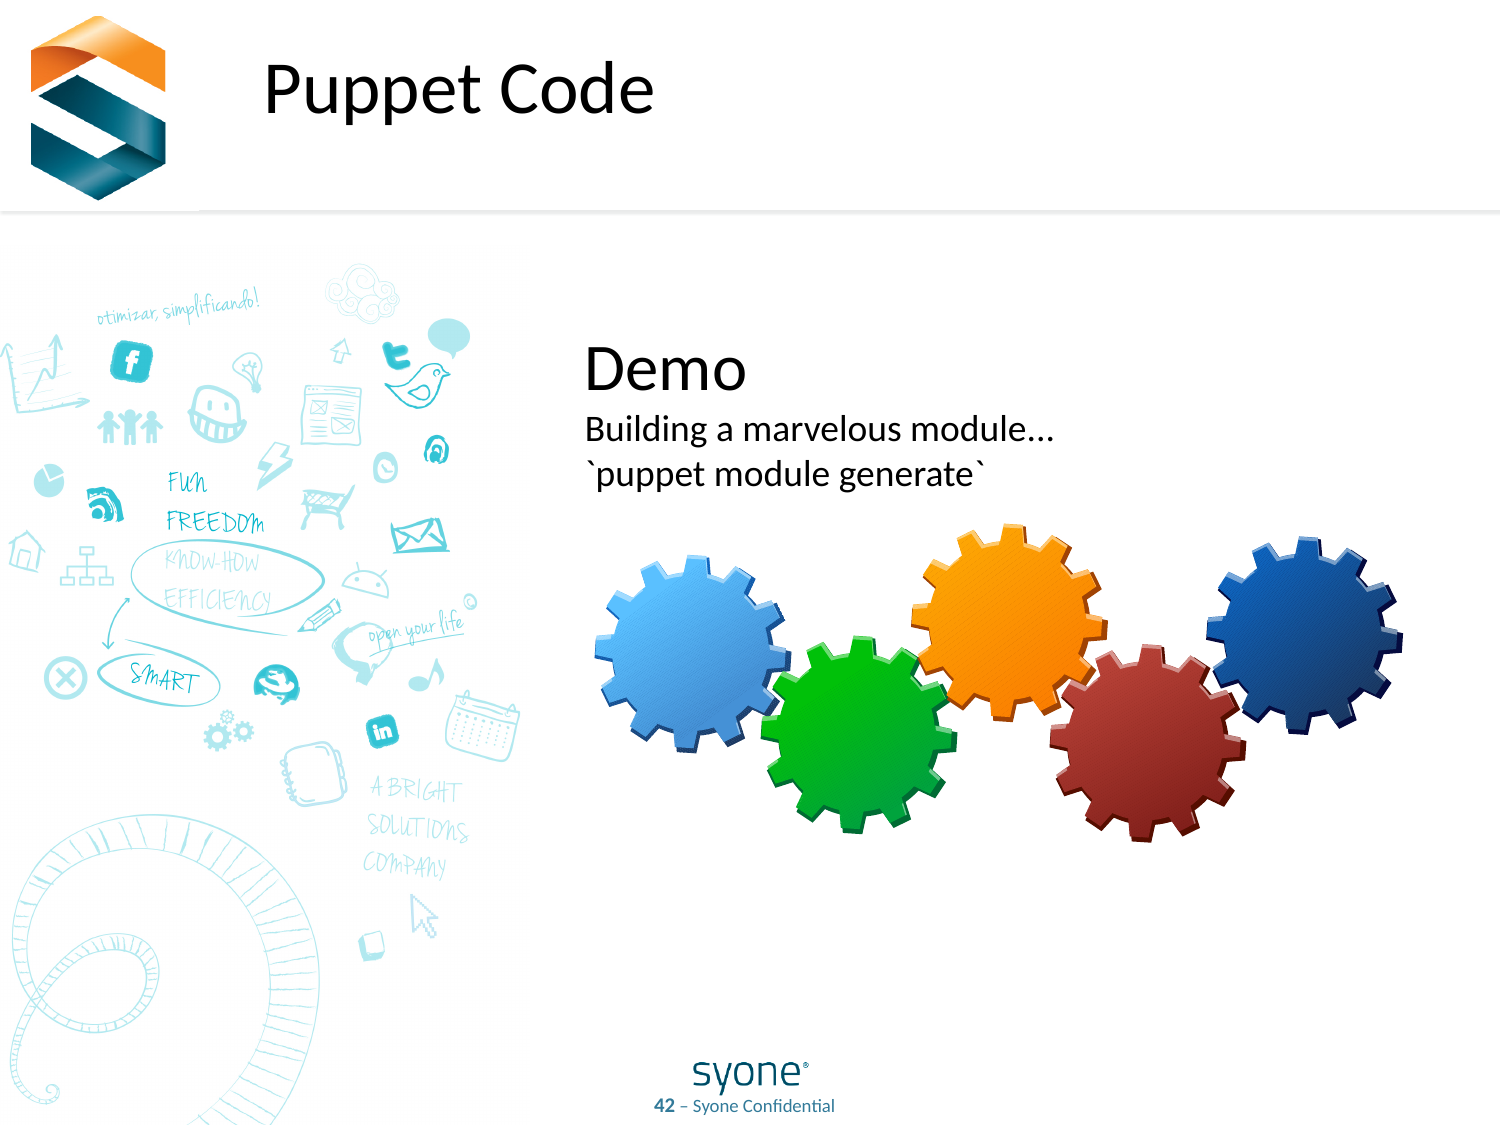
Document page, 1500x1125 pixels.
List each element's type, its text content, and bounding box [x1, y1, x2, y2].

picture [0, 245, 530, 1125]
picture [687, 1056, 813, 1098]
picture [578, 507, 1420, 863]
title Demo Building a marvelous module... `puppet module generate` [569, 307, 1440, 510]
title Puppet Code [248, 37, 1355, 129]
picture [0, 0, 1500, 219]
